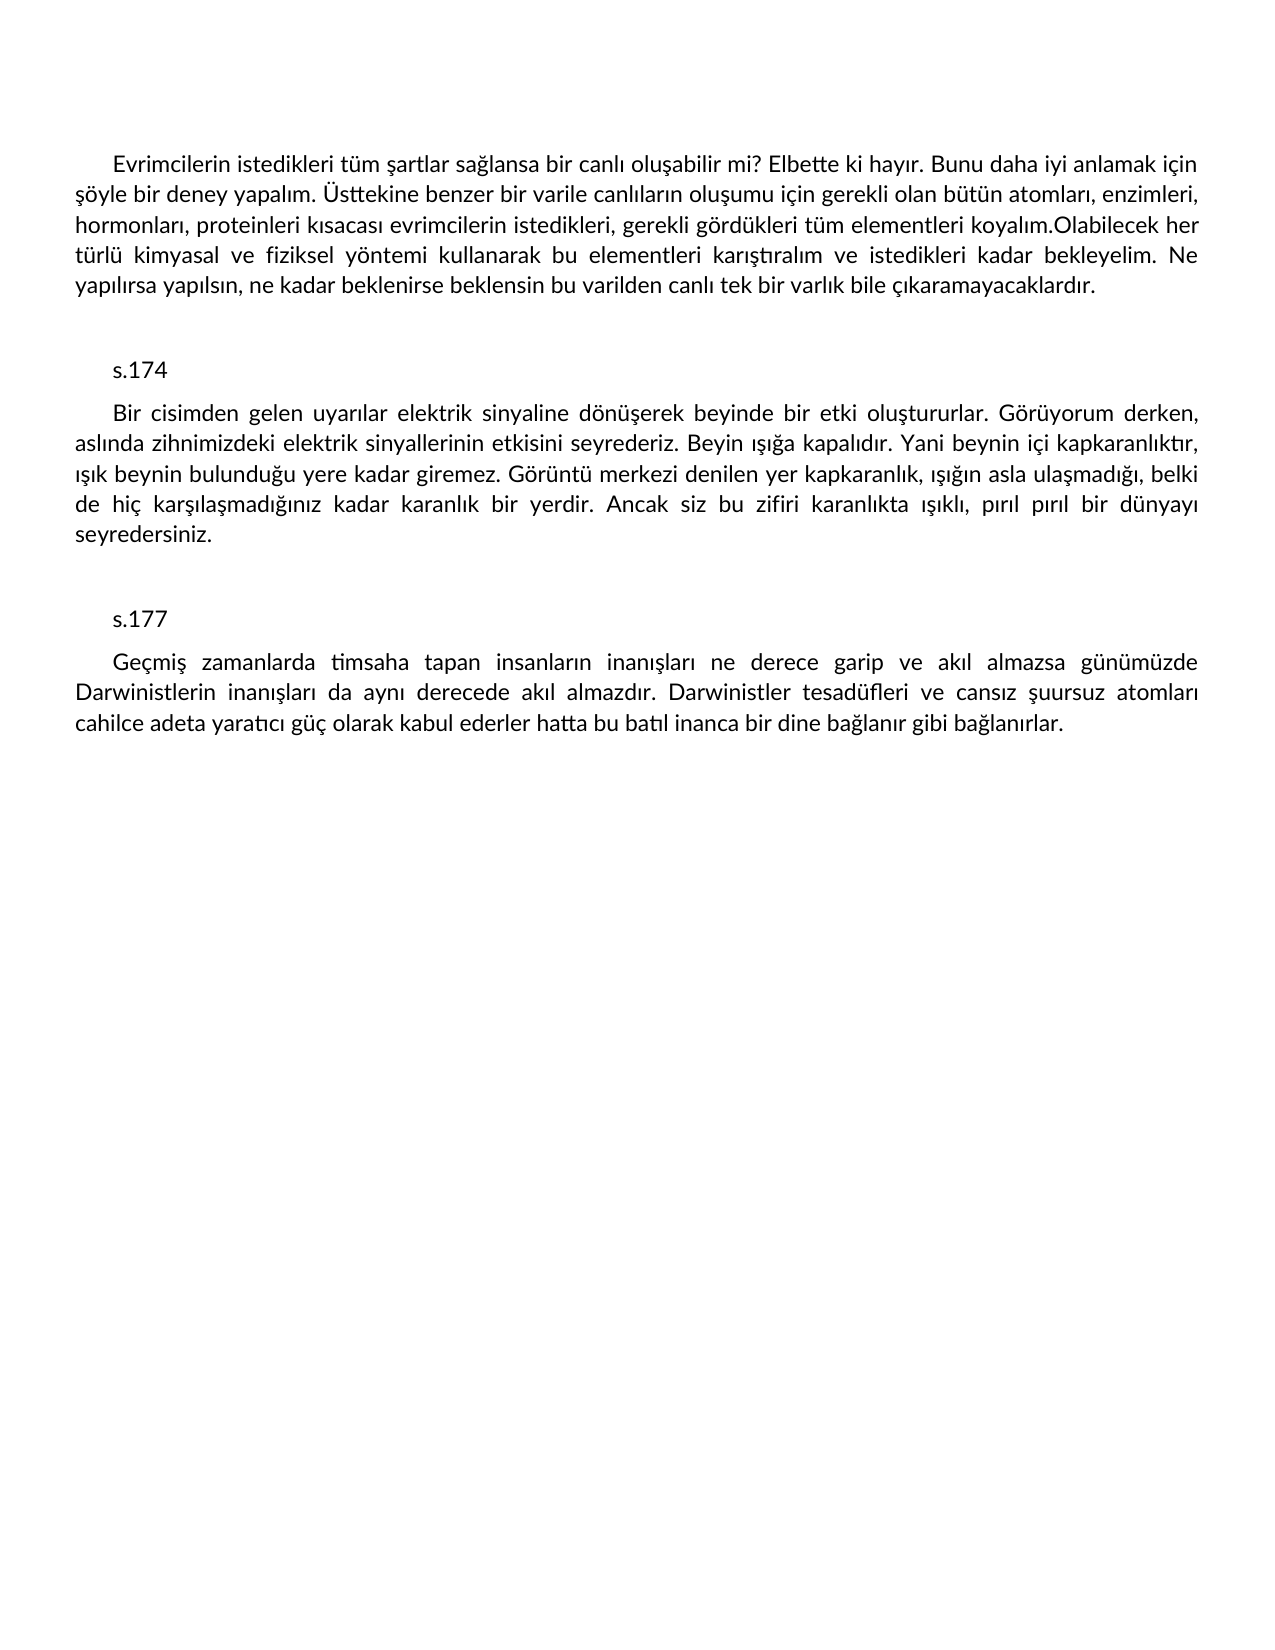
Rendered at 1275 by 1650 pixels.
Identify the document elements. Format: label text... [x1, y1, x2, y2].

text s.177 [75, 605, 1200, 633]
text Geçmiş zamanlarda timsaha tapan insanların inanışları ne derece garip ve akıl almazsa günümüzde Darwinistlerin inanışları da aynı derecede akıl almazdır. Darwinistler tesadüfleri ve cansız şuursuz atomları cahilce adeta yaratıcı güç olarak kabul ederler hatta bu batıl inanca bir dine bağlanır gibi bağlanırlar. [75, 648, 1200, 736]
text s.174 [75, 356, 1200, 384]
text Bir cisimden gelen uyarılar elektrik sinyaline dönüşerek beyinde bir etki oluştururlar. Görüyorum derken, aslında zihnimizdeki elektrik sinyallerinin etkisini seyrederiz. Beyin ışığa kapalıdır. Yani beynin içi kapkaranlıktır, ışık beynin bulunduğu yere kadar giremez. Görüntü merkezi denilen yer kapkaranlık, ışığın asla ulaşmadığı, belki de hiç karşılaşmadığınız kadar karanlık bir yerdir. Ancak siz bu zifiri karanlıkta ışıklı, pırıl pırıl bir dünyayı seyredersiniz. [75, 399, 1200, 547]
text Evrimcilerin istedikleri tüm şartlar sağlansa bir canlı oluşabilir mi? Elbette ki hayır. Bunu daha iyi anlamak için şöyle bir deney yapalım. Üsttekine benzer bir varile canlıların oluşumu için gerekli olan bütün atomları, enzimleri, hormonları, proteinleri kısacası evrimcilerin istedikleri, gerekli gördükleri tüm elementleri koyalım.Olabilecek her türlü kimyasal ve fiziksel yöntemi kullanarak bu elementleri karıştıralım ve istedikleri kadar bekleyelim. Ne yapılırsa yapılsın, ne kadar beklenirse beklensin bu varilden canlı tek bir varlık bile çıkaramayacaklardır. [75, 150, 1200, 298]
